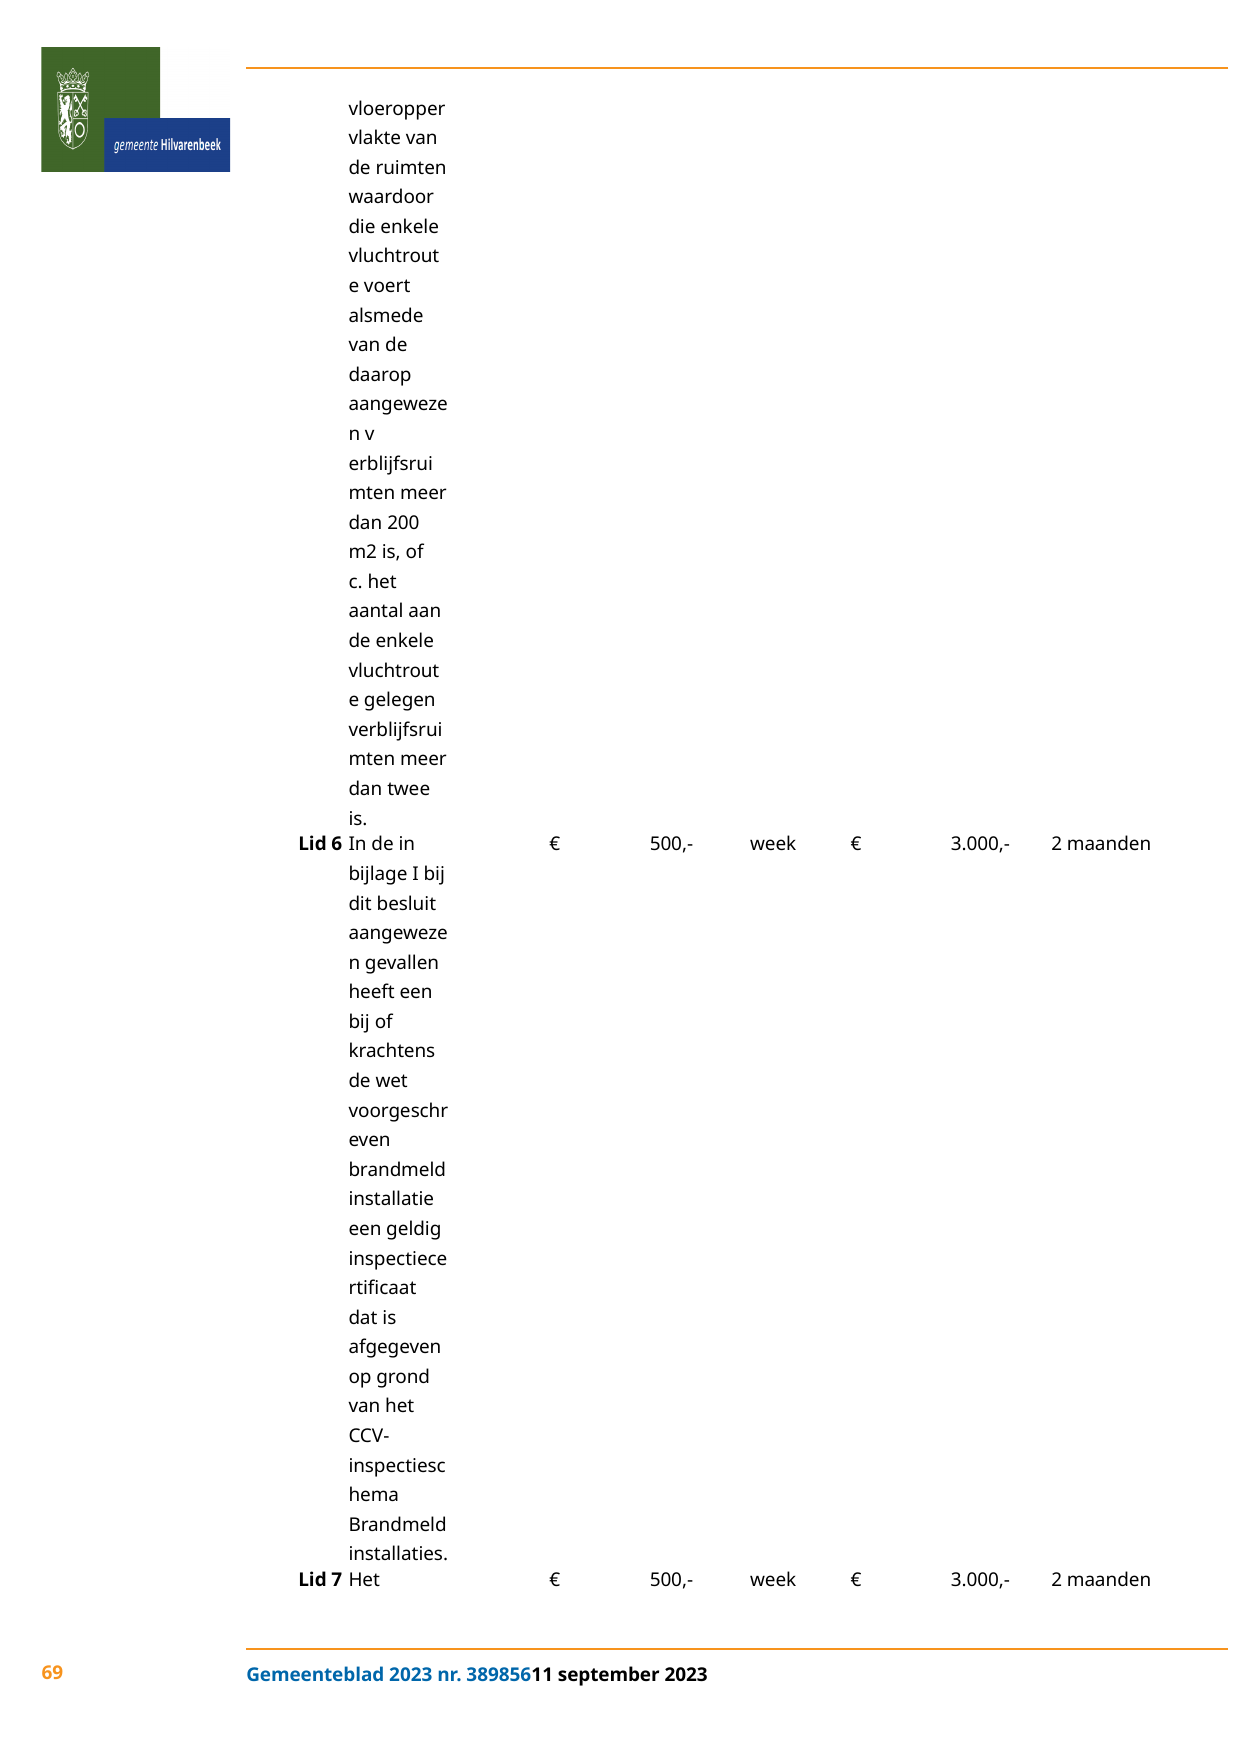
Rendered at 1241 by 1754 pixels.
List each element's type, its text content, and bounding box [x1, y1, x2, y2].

table_cell [449, 1566, 549, 1592]
table_cell week [750, 831, 850, 1566]
table_cell Lid 7 [298, 1566, 348, 1592]
table_cell 500,- [650, 1566, 750, 1592]
table_cell [248, 831, 298, 1566]
table_cell € [850, 1566, 951, 1592]
table_cell [449, 831, 549, 1566]
table_cell week [750, 1566, 850, 1592]
table_cell [1051, 95, 1152, 831]
table_cell [298, 95, 348, 831]
table_cell 2 maanden [1051, 1566, 1152, 1592]
table_cell [549, 95, 649, 831]
table_cell In de in bijlage I bij dit besluit aangewezen gevallen heeft een bij of krachtens de wet voorgeschreven brandmeldinstallatie een geldig inspectiecertificaat dat is afgegeven op grond van het CCV-inspectieschema Brandmeldinstallaties. [348, 831, 449, 1566]
table_cell [951, 95, 1051, 831]
table_cell [248, 1566, 298, 1592]
table_cell vloeroppervlakte van de ruimten waardoor die enkele vluchtroute voert alsmede van de daarop aangewezen v erblijfsruimten meer dan 200 m2 is, of c. het aantal aan de enkele vluchtroute gelegen verblijfsruimten meer dan twee is. [348, 95, 449, 831]
table_cell 3.000,- [951, 831, 1051, 1566]
table_cell [650, 95, 750, 831]
table_cell Lid 6 [298, 831, 348, 1566]
picture [41, 47, 231, 172]
table_cell 500,- [650, 831, 750, 1566]
table_cell 2 maanden [1051, 831, 1152, 1566]
table_cell 3.000,- [951, 1566, 1051, 1592]
table_cell Het [348, 1566, 449, 1592]
table_cell € [549, 1566, 649, 1592]
table_cell [750, 95, 850, 831]
table_cell [850, 95, 951, 831]
table_cell [248, 95, 298, 831]
table_cell € [850, 831, 951, 1566]
table_cell € [549, 831, 649, 1566]
table_cell [449, 95, 549, 831]
